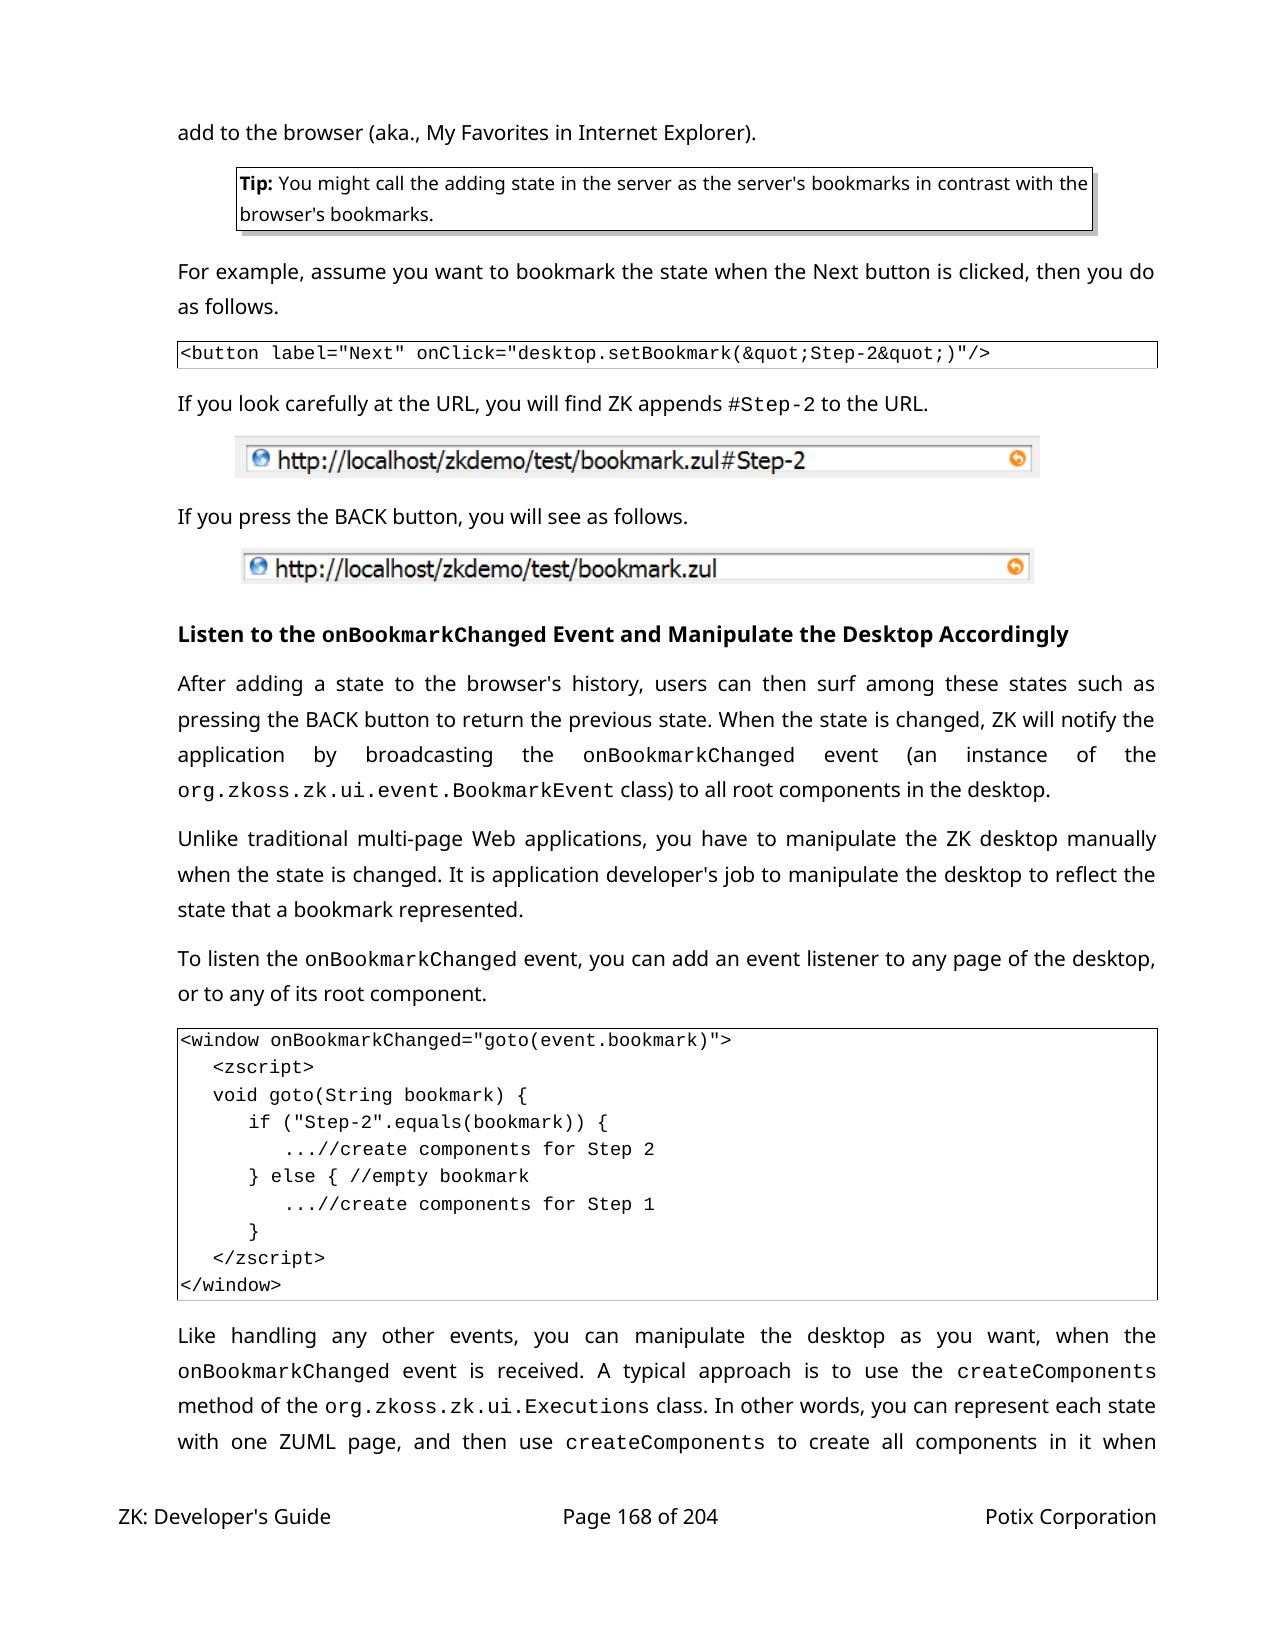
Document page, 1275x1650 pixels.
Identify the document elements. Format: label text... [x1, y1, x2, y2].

text If you look carefully at the URL, you will find ZK appends #Step-2 to the URL. [177, 389, 1157, 417]
text <window onBookmarkChanged="goto(event.bookmark)"> [178, 1029, 1157, 1052]
text ...//create components for Step 2 [178, 1137, 1157, 1161]
text To listen the onBookmarkChanged event, you can add an event listener to any page of the desktop, or to any of its root component. [177, 944, 1157, 1008]
text </zscript> [178, 1246, 1157, 1270]
text </window> [178, 1273, 1157, 1300]
text If you press the BACK button, you will see as follows. [177, 503, 1157, 531]
text } else { //empty bookmark [178, 1164, 1157, 1188]
text } [178, 1218, 1157, 1243]
text ...//create components for Step 1 [178, 1191, 1157, 1216]
text After adding a state to the browser's history, users can then surf among these states such as pressing the BACK button to return the previous state. When the state is changed, ZK will notify the application by broadcasting the onBookmarkChanged event (an instance of the org.zkoss.zk.ui.event.BookmarkEvent class) to all root components in the desktop. [177, 669, 1157, 804]
text void goto(String bookmark) { [178, 1083, 1157, 1107]
text <button label="Next" onClick="desktop.setBookmark(&quot;Step-2&quot;)"/> [178, 342, 1157, 368]
text For example, assume you want to bookmark the state when the Next button is clicked, then you do as follows. [177, 257, 1157, 320]
picture [235, 435, 1040, 478]
text Unlike traditional multi-page Web applications, you have to manipulate the ZK desktop manually when the state is changed. It is application developer's job to manipulate the desktop to reflect the state that a bookmark represented. [177, 824, 1157, 923]
subtitle Listen to the onBookmarkChanged Event and Manipulate the Desktop Accordingly [177, 573, 1157, 649]
text add to the browser (aka., My Favorites in Internet Explorer). [177, 118, 1157, 146]
text <zscript> [178, 1055, 1157, 1080]
picture [240, 548, 1035, 584]
text if ("Step-2".equals(bookmark)) { [178, 1110, 1157, 1134]
text Like handling any other events, you can manipulate the desktop as you want, when the onBookmarkChanged event is received. A typical approach is to use the createComponents method of the org.zkoss.zk.ui.Executions class. In other words, you can represent each state with one ZUML page, and then use createComponents to create all components in it when [177, 1321, 1157, 1456]
text Tip: You might call the adding state in the server as the server's bookmarks in contrast with the browser's bookmarks. [237, 168, 1092, 230]
